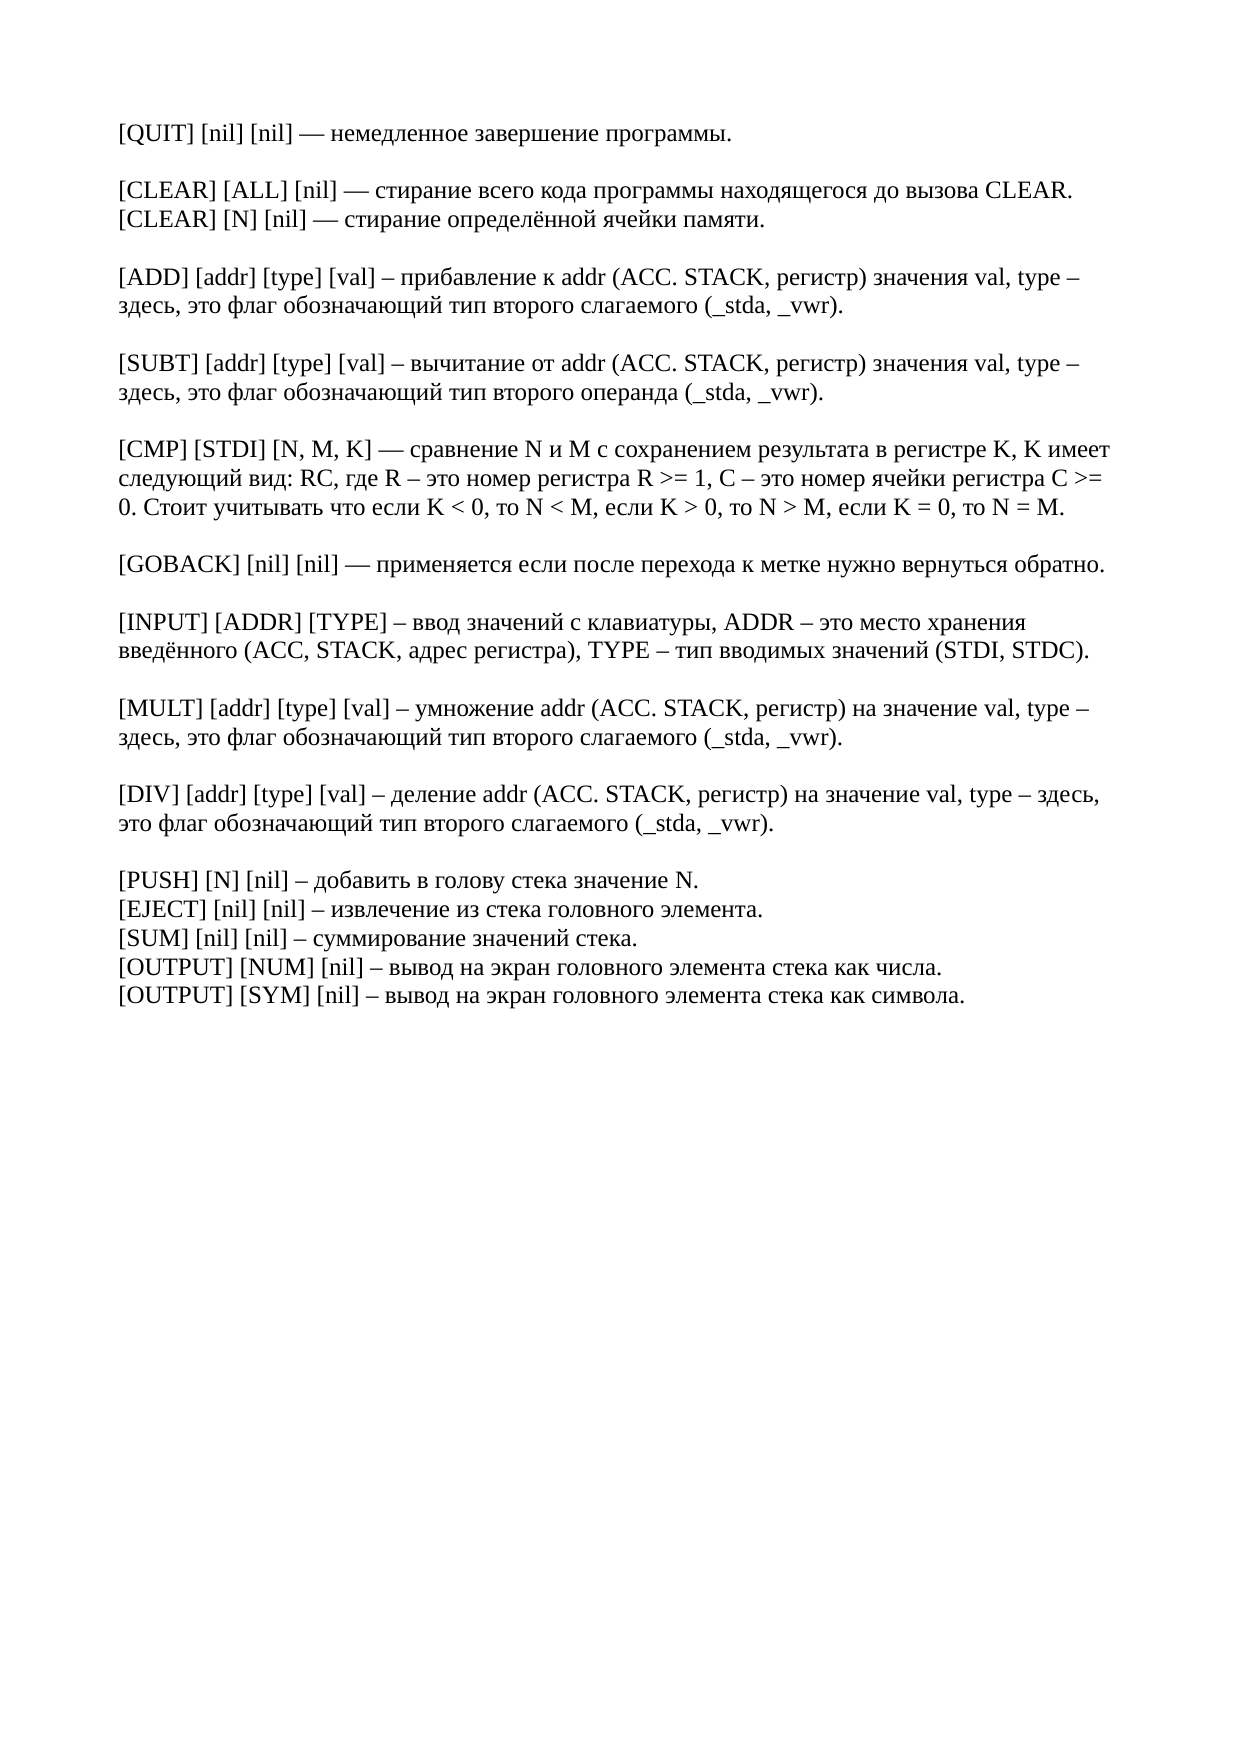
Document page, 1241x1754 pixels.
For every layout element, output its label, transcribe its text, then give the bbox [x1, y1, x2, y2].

text [SUM] [nil] [nil] – суммирование значений стека. [118, 923, 1122, 952]
text [SUBT] [addr] [type] [val] – вычитание от addr (ACC. STACK, регистр) значения val, type – здесь, это флаг обозначающий тип второго операнда (_stda, _vwr). [118, 348, 1122, 406]
text [OUTPUT] [SYM] [nil] – вывод на экран головного элемента стека как символа. [118, 981, 1122, 1009]
text [DIV] [addr] [type] [val] – деление addr (ACC. STACK, регистр) на значение val, type – здесь, это флаг обозначающий тип второго слагаемого (_stda, _vwr). [118, 779, 1122, 837]
text [ADD] [addr] [type] [val] – прибавление к addr (ACC. STACK, регистр) значения val, type – здесь, это флаг обозначающий тип второго слагаемого (_stda, _vwr). [118, 262, 1122, 319]
text [PUSH] [N] [nil] – добавить в голову стека значение N. [118, 866, 1122, 894]
text [INPUT] [ADDR] [TYPE] – ввод значений с клавиатуры, ADDR – это место хранения введённого (ACC, STACK, адрес регистра), TYPE – тип вводимых значений (STDI, STDC). [118, 607, 1122, 664]
text [CLEAR] [ALL] [nil] — стирание всего кода программы находящегося до вызова CLEAR. [118, 176, 1122, 204]
text [QUIT] [nil] [nil] — немедленное завершение программы. [118, 118, 1122, 147]
text [CMP] [STDI] [N, M, K] — сравнение N и M с сохранением результата в регистре K, K имеет следующий вид: RC, где R – это номер регистра R >= 1, C – это номер ячейки регистра C >= 0. Стоит учитывать что если K < 0, то N < M, если K > 0, то N > M, если K = 0, то N = M. [118, 434, 1122, 521]
text [MULT] [addr] [type] [val] – умножение addr (ACC. STACK, регистр) на значение val, type – здесь, это флаг обозначающий тип второго слагаемого (_stda, _vwr). [118, 693, 1122, 751]
text [CLEAR] [N] [nil] — стирание определённой ячейки памяти. [118, 204, 1122, 233]
text [EJECT] [nil] [nil] – извлечение из стека головного элемента. [118, 894, 1122, 923]
text [OUTPUT] [NUM] [nil] – вывод на экран головного элемента стека как числа. [118, 952, 1122, 981]
text [GOBACK] [nil] [nil] — применяется если после перехода к метке нужно вернуться обратно. [118, 549, 1122, 578]
